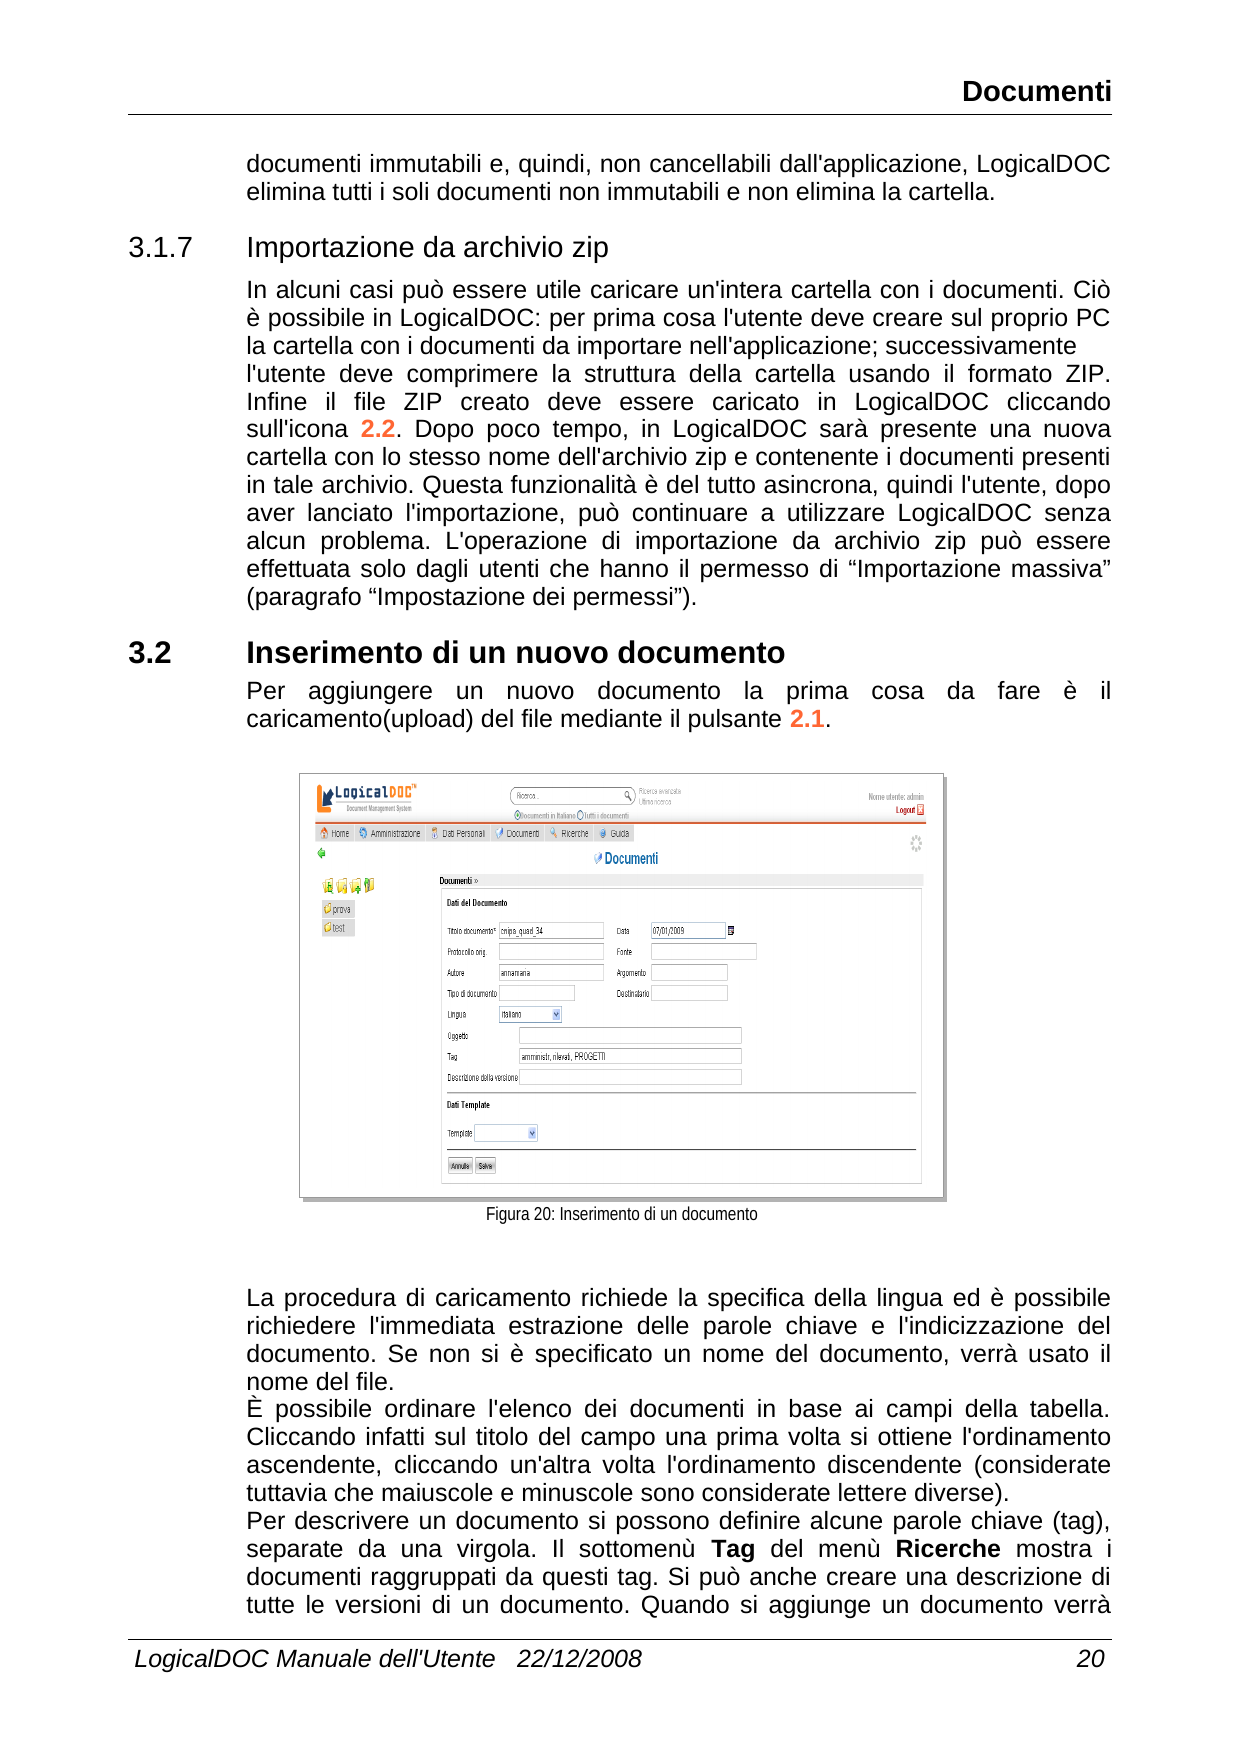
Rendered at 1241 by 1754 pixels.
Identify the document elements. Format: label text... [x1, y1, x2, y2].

text La procedura di caricamento richiede la specifica della lingua ed è possibile richiedere l'immediata estrazione delle parole chiave e l'indicizzazione del documento. Se non si è specificato un nome del documento, verrà usato il nome del file. [246, 1284, 1112, 1395]
text Figura 20: Inserimento di un documento [299, 1198, 945, 1224]
picture [315, 781, 927, 1188]
text l'utente deve comprimere la struttura della cartella usando il formato ZIP. Infine il file ZIP creato deve essere caricato in LogicalDOC cliccando sull'icona 2.2. Dopo poco tempo, in LogicalDOC sarà presente una nuova cartella con lo stesso nome dell'archivio zip e contenente i documenti presenti in tale archivio. Questa funzionalità è del tutto asincrona, quindi l'utente, dopo aver lanciato l'importazione, può continuare a utilizzare LogicalDOC senza alcun problema. L'operazione di importazione da archivio zip può essere effettuata solo dagli utenti che hanno il permesso di “Importazione massiva” (paragrafo “Impostazione dei permessi”). [246, 359, 1112, 611]
text documenti immutabili e, quindi, non cancellabili dall'applicazione, LogicalDOC elimina tutti i soli documenti non immutabili e non elimina la cartella. [246, 150, 1112, 206]
text È possibile ordinare l'elenco dei documenti in base ai campi della tabella. Cliccando infatti sul titolo del campo una prima volta si ottiene l'ordinamento ascendente, cliccando un'altra volta l'ordinamento discendente (considerate tuttavia che maiuscole e minuscole sono considerate lettere diverse). [246, 1395, 1112, 1507]
text In alcuni casi può essere utile caricare un'intera cartella con i documenti. Ciò è possibile in LogicalDOC: per prima cosa l'utente deve creare sul proprio PC la cartella con i documenti da importare nell'applicazione; successivamente [246, 276, 1112, 359]
text Per aggiungere un nuovo documento la prima cosa da fare è il caricamento(upload) del file mediante il pulsante 2.1. [246, 677, 1112, 733]
subtitle Importazione da archivio zip [128, 231, 1112, 263]
subtitle Inserimento di un nuovo documento [128, 636, 1112, 671]
text Per descrivere un documento si possono definire alcune parole chiave (tag), separate da una virgola. Il sottomenù Tag del menù Ricerche mostra i documenti raggruppati da questi tag. Si può anche creare una descrizione di tutte le versioni di un documento. Quando si aggiunge un documento verrà [246, 1507, 1112, 1619]
